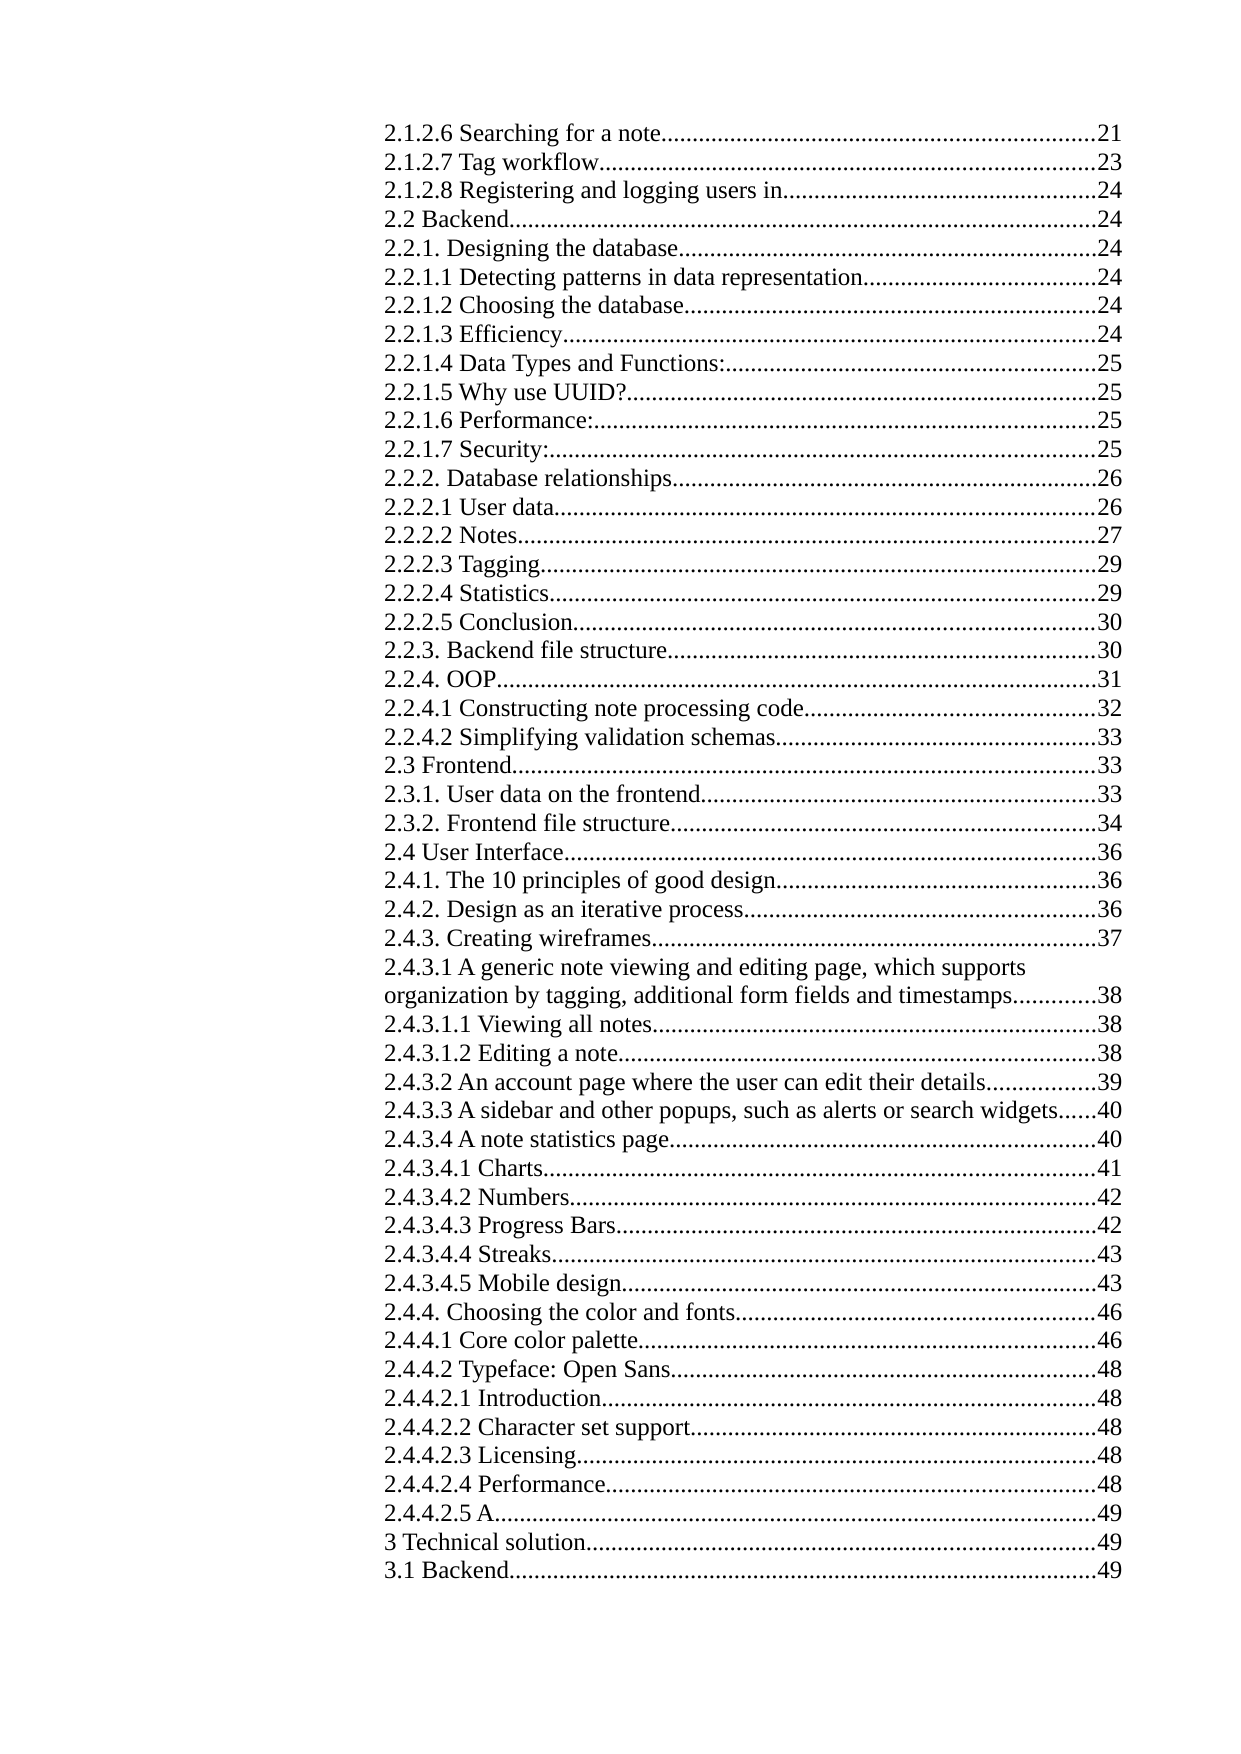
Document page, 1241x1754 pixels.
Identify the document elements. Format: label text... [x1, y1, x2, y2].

text 2.1.2.7 Tag workflow 23 [384, 147, 1122, 176]
text 2.4.3.4.2 Numbers 42 [384, 1182, 1122, 1211]
text 2.2.4.2 Simplifying validation schemas 33 [384, 722, 1122, 751]
text 2.4.3.4.3 Progress Bars 42 [384, 1211, 1122, 1239]
text 2.2.1.2 Choosing the database 24 [384, 291, 1122, 319]
text 2.4.3.4.5 Mobile design 43 [384, 1268, 1122, 1297]
text 2.1.2.6 Searching for a note 21 [384, 118, 1122, 147]
text 2.4.1. The 10 principles of good design 36 [384, 866, 1122, 894]
text 2.2.2.1 User data 26 [384, 492, 1122, 521]
text 2.4.3.4.4 Streaks 43 [384, 1239, 1122, 1268]
text 2.2.2.2 Notes 27 [384, 521, 1122, 549]
text 2.4.3.1 A generic note viewing and editing page, which supports organization by tagging, additional form fields and timestamps. 38 [384, 952, 1122, 1009]
text 2.2.2.4 Statistics 29 [384, 578, 1122, 607]
text 2.2 Backend 24 [384, 204, 1122, 233]
text 2.2.1.4 Data Types and Functions: 25 [384, 348, 1122, 377]
text 2.4.4.2.2 Character set support 48 [384, 1412, 1122, 1441]
text 2.2.1. Designing the database 24 [384, 233, 1122, 262]
text 2.2.2.3 Tagging 29 [384, 549, 1122, 578]
text 2.2.4. OOP 31 [384, 664, 1122, 693]
text 2.2.1.1 Detecting patterns in data representation 24 [384, 262, 1122, 291]
text 2.2.1.6 Performance: 25 [384, 406, 1122, 434]
text 2.4.4.2 Typeface: Open Sans 48 [384, 1354, 1122, 1383]
text 2.2.3. Backend file structure 30 [384, 636, 1122, 664]
text 2.2.2. Database relationships 26 [384, 463, 1122, 492]
text 2.3.2. Frontend file structure 34 [384, 808, 1122, 837]
text 2.3 Frontend 33 [384, 751, 1122, 779]
text 2.4.4.2.4 Performance 48 [384, 1469, 1122, 1498]
text 2.4.3.3 A sidebar and other popups, such as alerts or search widgets 40 [384, 1096, 1122, 1124]
text 2.4.4.2.3 Licensing 48 [384, 1441, 1122, 1469]
text 2.4.3.4 A note statistics page 40 [384, 1124, 1122, 1153]
text 2.4.3. Creating wireframes 37 [384, 923, 1122, 952]
text 2.4.3.2 An account page where the user can edit their details 39 [384, 1067, 1122, 1096]
text 2.1.2.8 Registering and logging users in 24 [384, 176, 1122, 204]
text 2.4.3.1.1 Viewing all notes 38 [384, 1009, 1122, 1038]
text 2.2.1.5 Why use UUID? 25 [384, 377, 1122, 406]
text 2.3.1. User data on the frontend 33 [384, 779, 1122, 808]
text 2.2.4.1 Constructing note processing code 32 [384, 693, 1122, 722]
text 3.1 Backend 49 [384, 1556, 1122, 1584]
text 3 Technical solution 49 [384, 1527, 1122, 1556]
text 2.4.4.1 Core color palette 46 [384, 1326, 1122, 1354]
text 2.4.2. Design as an iterative process 36 [384, 894, 1122, 923]
text 2.4.3.1.2 Editing a note 38 [384, 1038, 1122, 1067]
text 2.4.4.2.1 Introduction 48 [384, 1383, 1122, 1412]
text 2.4 User Interface 36 [384, 837, 1122, 866]
text 2.2.1.3 Efficiency 24 [384, 319, 1122, 348]
text 2.4.3.4.1 Charts 41 [384, 1153, 1122, 1182]
text 2.2.2.5 Conclusion 30 [384, 607, 1122, 636]
text 2.4.4.2.5 A 49 [384, 1498, 1122, 1527]
text 2.4.4. Choosing the color and fonts 46 [384, 1297, 1122, 1326]
text 2.2.1.7 Security: 25 [384, 434, 1122, 463]
